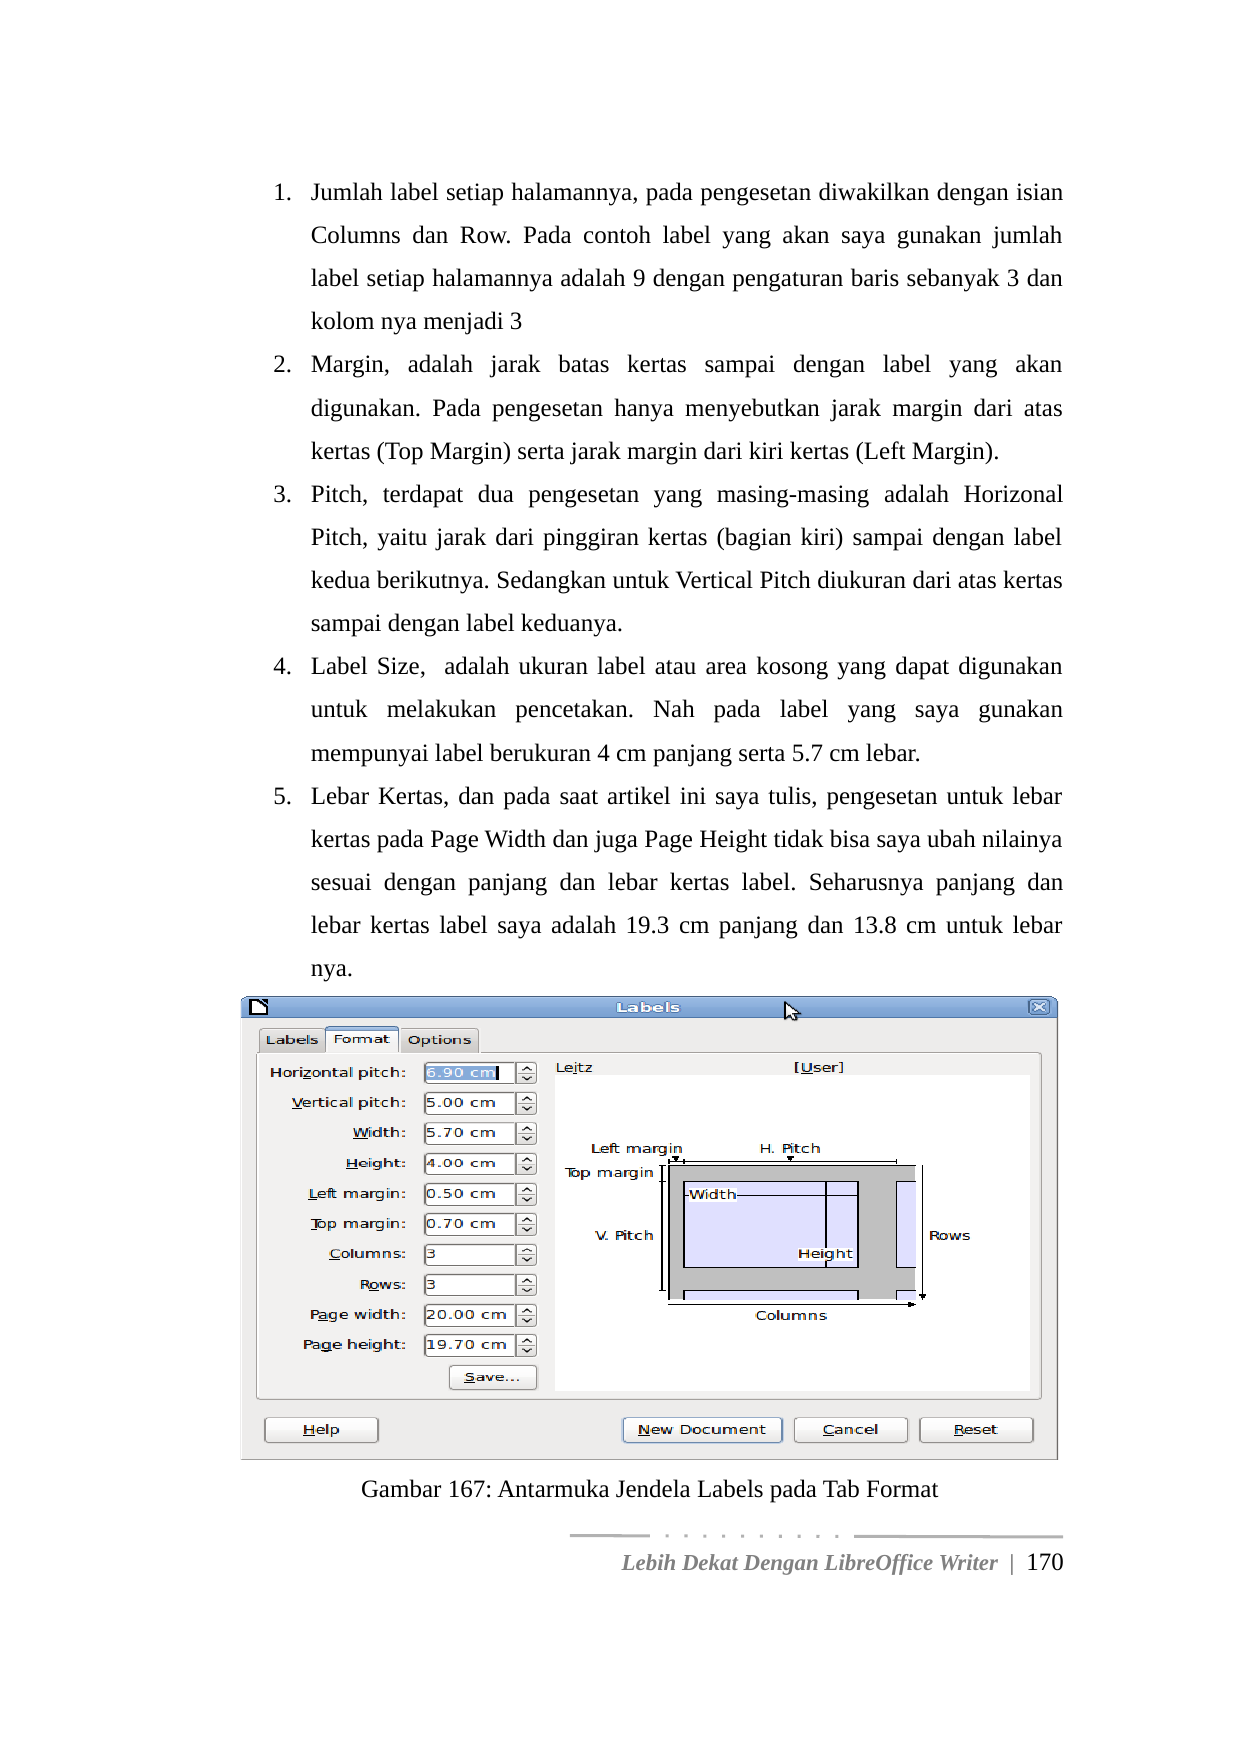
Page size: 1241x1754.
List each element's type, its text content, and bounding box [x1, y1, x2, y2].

list Lebar Kertas, dan pada saat artikel ini saya tulis, pengesetan untuk lebar kertas pada Page Width dan juga Page Height tidak bisa saya ubah nilainya sesuai dengan panjang dan lebar kertas label. Seharusnya panjang dan lebar kertas label saya adalah 19.3 cm panjang dan 13.8 cm untuk lebar nya. [273, 781, 1063, 982]
list Pitch, terdapat dua pengesetan yang masing-masing adalah Horizonal Pitch, yaitu jarak dari pinggiran kertas (bagian kiri) sampai dengan label kedua berikutnya. Sedangkan untuk Vertical Pitch diukuran dari atas kertas sampai dengan label keduanya. [273, 479, 1063, 637]
text Gambar 167: Antarmuka Jendela Labels pada Tab Format [236, 1460, 1063, 1502]
picture [240, 996, 1059, 1460]
list Jumlah label setiap halamannya, pada pengesetan diwakilkan dengan isian Columns dan Row. Pada contoh label yang akan saya gunakan jumlah label setiap halamannya adalah 9 dengan pengaturan baris sebanyak 3 dan kolom nya menjadi 3 [273, 177, 1063, 335]
list Margin, adalah jarak batas kertas sampai dengan label yang akan digunakan. Pada pengesetan hanya menyebutkan jarak margin dari atas kertas (Top Margin) serta jarak margin dari kiri kertas (Left Margin). [273, 349, 1063, 464]
list Label Size, adalah ukuran label atau area kosong yang dapat digunakan untuk melakukan pencetakan. Nah pada label yang saya gunakan mempunyai label berukuran 4 cm panjang serta 5.7 cm lebar. [273, 651, 1063, 766]
